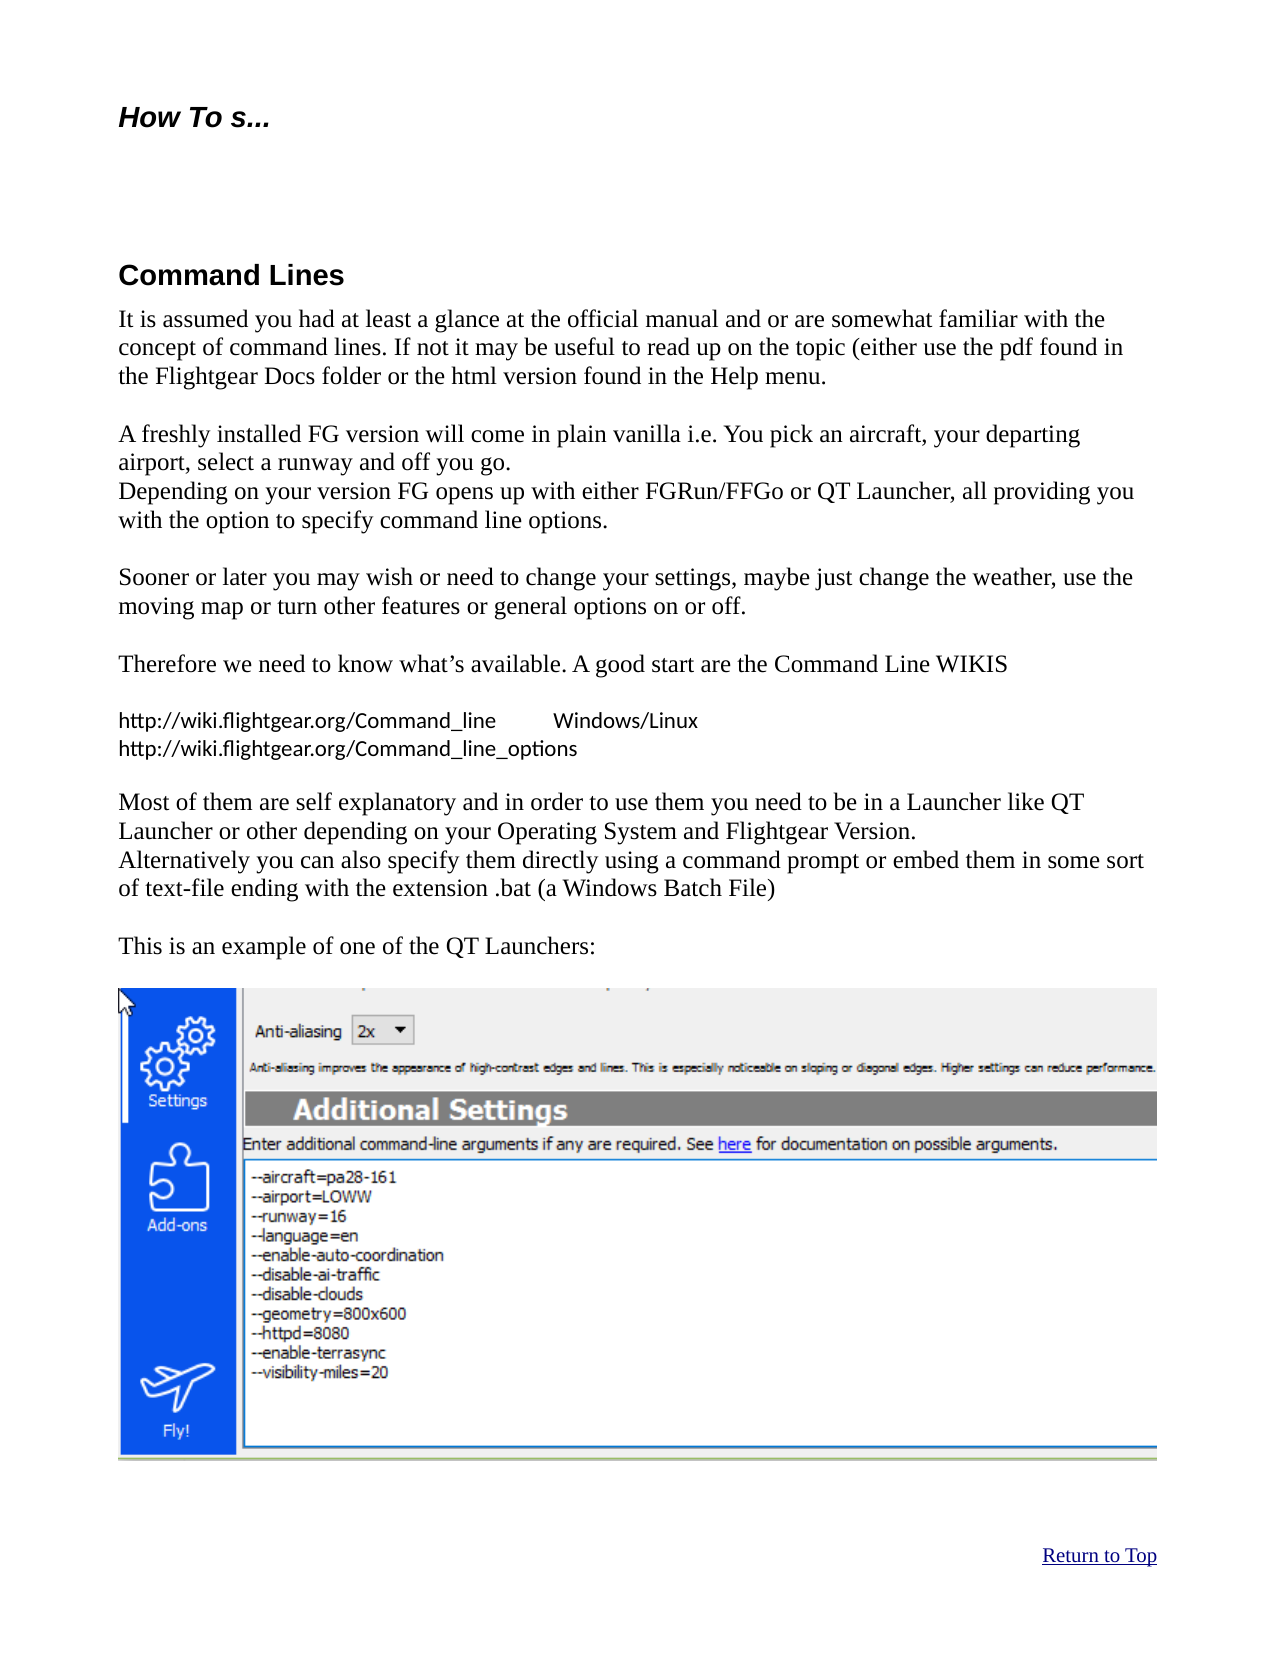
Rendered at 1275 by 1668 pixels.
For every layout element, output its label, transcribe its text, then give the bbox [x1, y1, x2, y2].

text A freshly installed FG version will come in plain vanilla i.e. You pick an aircraft, your departing airport, select a runway and off you go. Depending on your version FG opens up with either FGRun/FFGo or QT Launcher, all providing you with the option to specify command line options. [118, 419, 1157, 534]
text It is assumed you had at least a glance at the official manual and or are somewhat familiar with the concept of command lines. If not it may be useful to read up on the topic (either use the pdf found in the Flightgear Docs folder or the html version found in the Help menu. [118, 304, 1157, 390]
text Sooner or later you may wish or need to change your settings, maybe just change the weather, use the moving map or turn other features or general options on or off. [118, 562, 1157, 620]
subtitle How To s... [118, 100, 1157, 134]
text This is an example of one of the QT Launchers: [118, 931, 1157, 960]
text http://wiki.flightgear.org/Command_line Windows/Linux [118, 706, 1157, 734]
text Most of them are self explanatory and in order to use them you need to be in a Launcher like QT Launcher or other depending on your Operating System and Flightgear Version. [118, 787, 1157, 845]
text http://wiki.flightgear.org/Command_line_options [118, 734, 1157, 762]
picture [118, 988, 1157, 1461]
text Alternatively you can also specify them directly using a command prompt or embed them in some sort of text-file ending with the extension .bat (a Windows Batch File) [118, 845, 1157, 902]
text Therefore we need to know what’s available. A good start are the Command Line WIKIS [118, 649, 1157, 706]
subtitle Command Lines [118, 258, 1157, 291]
